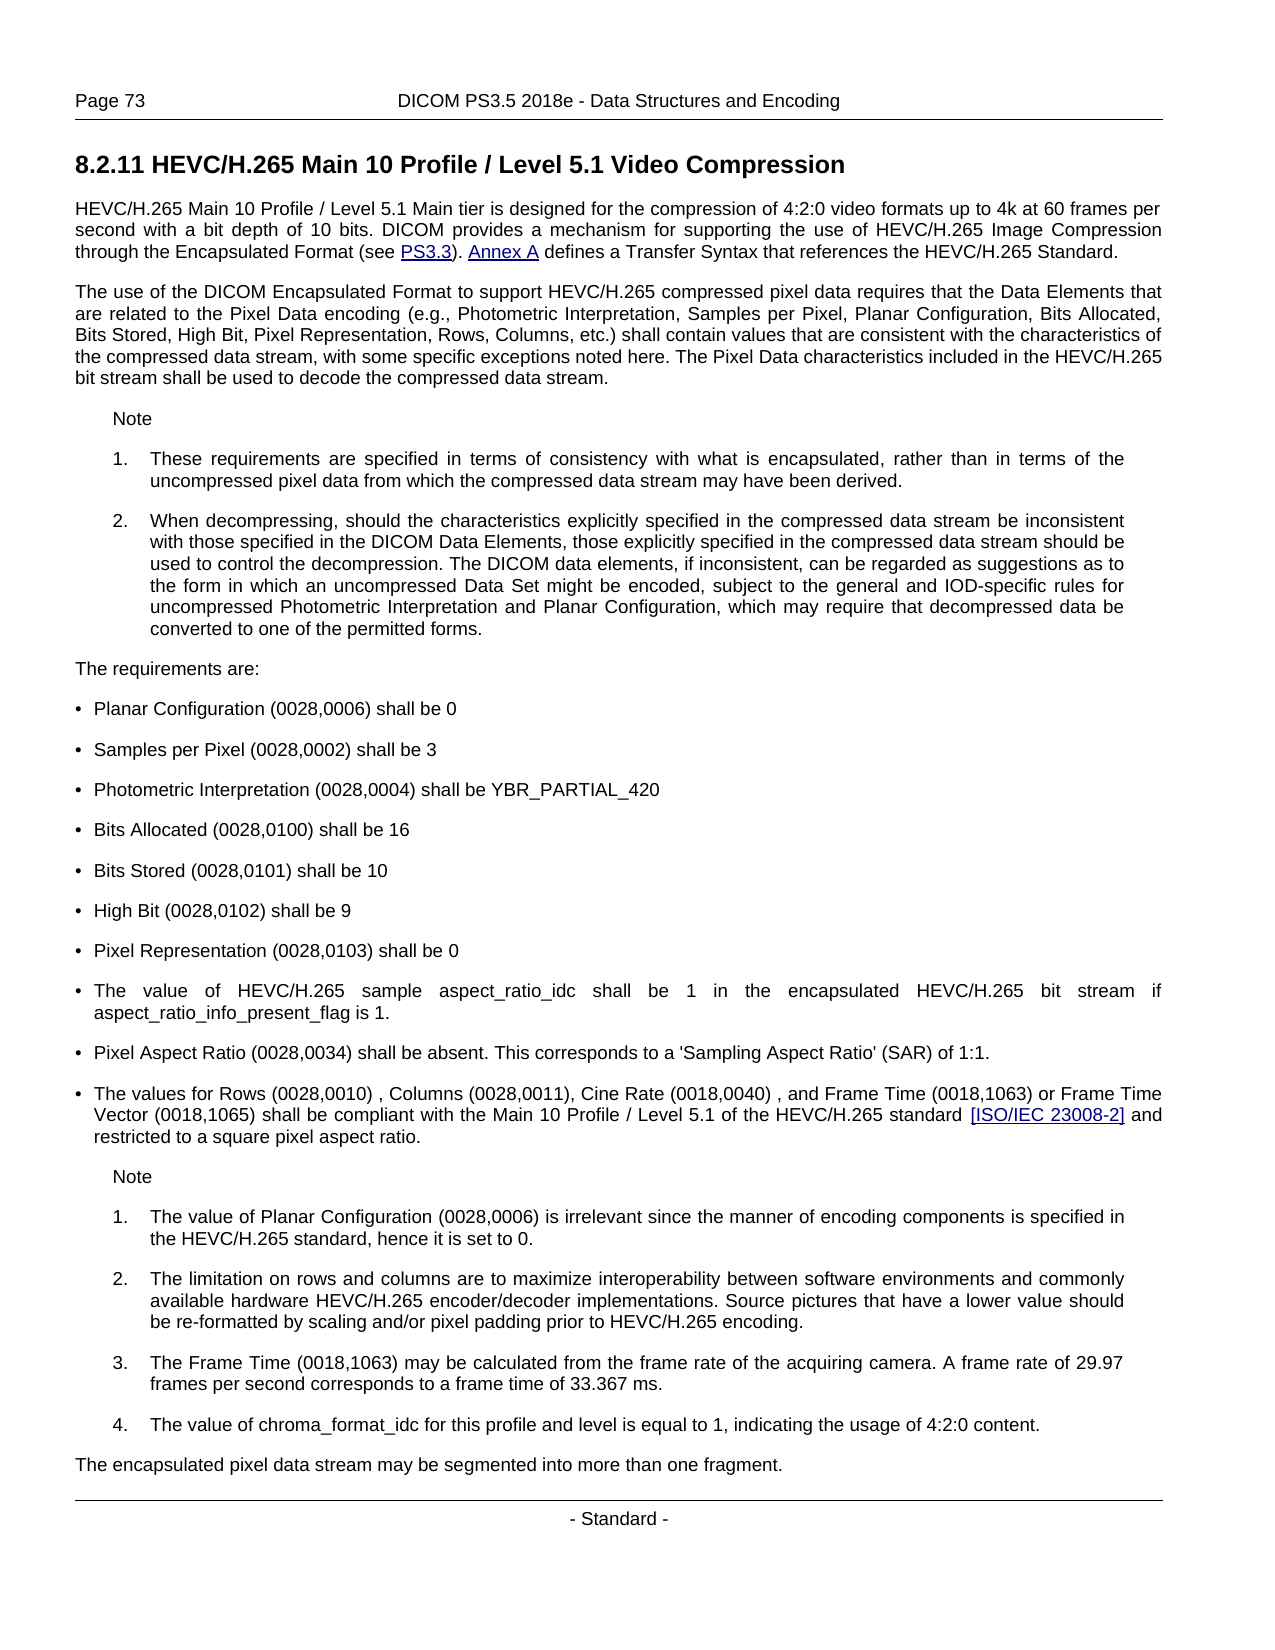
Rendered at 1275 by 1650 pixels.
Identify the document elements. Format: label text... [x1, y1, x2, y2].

list The limitation on rows and columns are to maximize interoperability between software environments and commonly available hardware HEVC/H.265 encoder/decoder implementations. Source pictures that have a lower value should be re-formatted by scaling and/or pixel padding prior to HEVC/H.265 encoding. [112, 1268, 1125, 1333]
text 8.2.11 HEVC/H.265 Main 10 Profile / Level 5.1 Video Compression [75, 150, 1162, 179]
list The value of chroma_format_idc for this profile and level is equal to 1, indicating the usage of 4:2:0 content. [112, 1413, 1125, 1435]
list The Frame Time (0018,1063) may be calculated from the frame rate of the acquiring camera. A frame rate of 29.97 frames per second corresponds to a frame time of 33.367 ms. [112, 1352, 1125, 1395]
list Bits Allocated (0028,0100) shall be 16 [75, 819, 1162, 841]
list Bits Stored (0028,0101) shall be 10 [75, 859, 1162, 881]
list The value of Planar Configuration (0028,0006) is irrelevant since the manner of encoding components is specified in the HEVC/H.265 standard, hence it is set to 0. [112, 1206, 1125, 1249]
list Planar Configuration (0028,0006) shall be 0 [75, 698, 1162, 720]
list High Bit (0028,0102) shall be 9 [75, 900, 1162, 921]
text The use of the DICOM Encapsulated Format to support HEVC/H.265 compressed pixel data requires that the Data Elements that are related to the Pixel Data encoding (e.g., Photometric Interpretation, Samples per Pixel, Planar Configuration, Bits Allocated, Bits Stored, High Bit, Pixel Representation, Rows, Columns, etc.) shall contain values that are consistent with the characteristics of the compressed data stream, with some specific exceptions noted here. The Pixel Data characteristics included in the HEVC/H.265 bit stream shall be used to decode the compressed data stream. [75, 281, 1162, 389]
list The values for Rows (0028,0010) , Columns (0028,0011), Cine Rate (0018,0040) , and Frame Time (0018,1063) or Frame Time Vector (0018,1065) shall be compliant with the Main 10 Profile / Level 5.1 of the HEVC/H.265 standard [ISO/IEC 23008-2] and restricted to a square pixel aspect ratio. [75, 1082, 1162, 1147]
list Pixel Aspect Ratio (0028,0034) shall be absent. This corresponds to a 'Sampling Aspect Ratio' (SAR) of 1:1. [75, 1042, 1162, 1064]
text The encapsulated pixel data stream may be segmented into more than one fragment. [75, 1454, 1162, 1475]
list Pixel Representation (0028,0103) shall be 0 [75, 940, 1162, 962]
text The requirements are: [75, 658, 1162, 679]
list These requirements are specified in terms of consistency with what is encapsulated, rather than in terms of the uncompressed pixel data from which the compressed data stream may have been derived. [112, 448, 1125, 491]
text Note [112, 1166, 1125, 1187]
list When decompressing, should the characteristics explicitly specified in the compressed data stream be inconsistent with those specified in the DICOM Data Elements, those explicitly specified in the compressed data stream should be used to control the decompression. The DICOM data elements, if inconsistent, can be regarded as suggestions as to the form in which an uncompressed Data Set might be encoded, subject to the general and IOD-specific rules for uncompressed Photometric Interpretation and Planar Configuration, which may require that decompressed data be converted to one of the permitted forms. [112, 510, 1125, 639]
list Samples per Pixel (0028,0002) shall be 3 [75, 738, 1162, 760]
list Photometric Interpretation (0028,0004) shall be YBR_PARTIAL_420 [75, 779, 1162, 800]
text HEVC/H.265 Main 10 Profile / Level 5.1 Main tier is designed for the compression of 4:2:0 video formats up to 4k at 60 frames per second with a bit depth of 10 bits. DICOM provides a mechanism for supporting the use of HEVC/H.265 Image Compression through the Encapsulated Format (see PS3.3). Annex A defines a Transfer Syntax that references the HEVC/H.265 Standard. [75, 197, 1162, 262]
text Note [112, 407, 1125, 429]
list The value of HEVC/H.265 sample aspect_ratio_idc shall be 1 in the encapsulated HEVC/H.265 bit stream if aspect_ratio_info_present_flag is 1. [75, 980, 1162, 1023]
